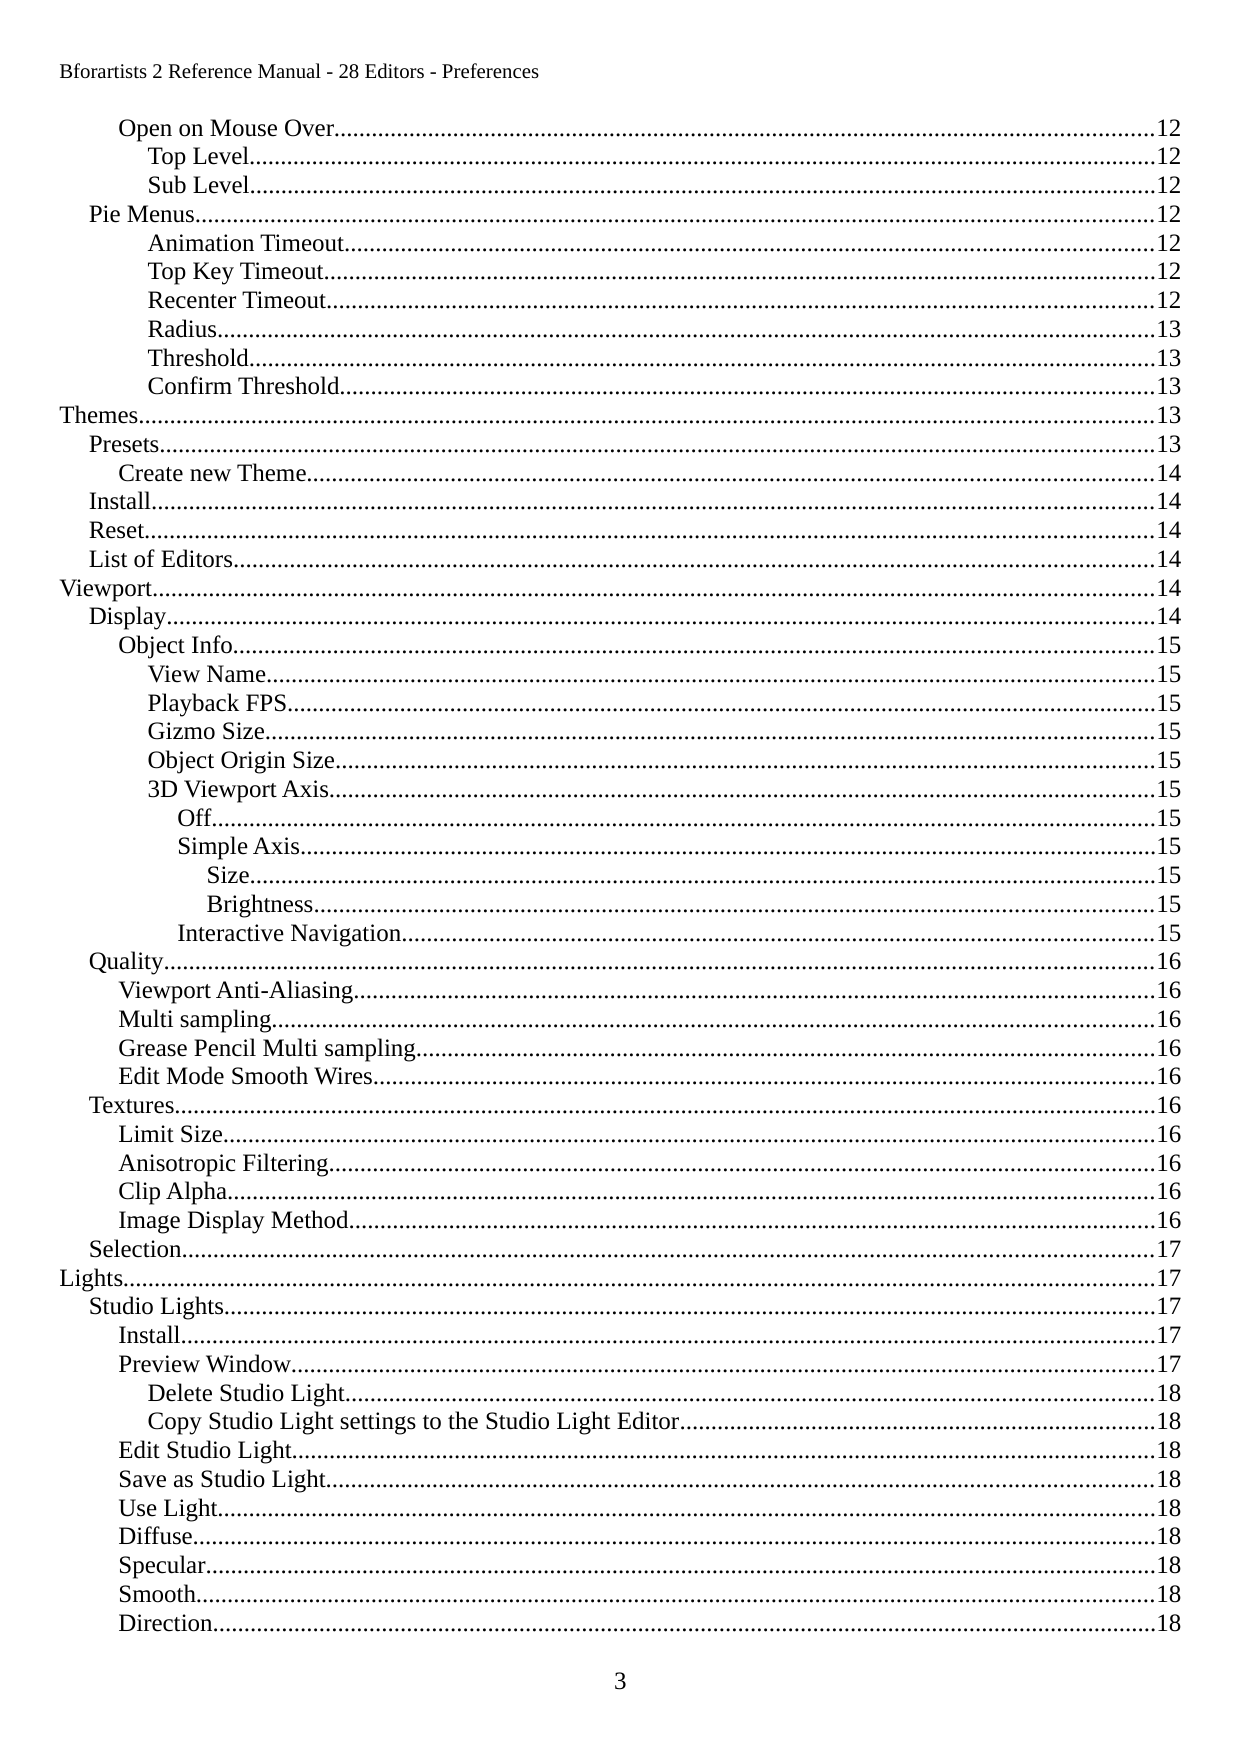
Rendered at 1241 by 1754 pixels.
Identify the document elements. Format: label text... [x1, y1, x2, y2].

text Studio Lights 17 [88, 1291, 1181, 1320]
text Gizmo Size 15 [147, 716, 1181, 745]
text Quality 16 [88, 946, 1181, 975]
text Image Display Method 16 [118, 1205, 1181, 1234]
text Threshold 13 [147, 343, 1181, 371]
text Presets 13 [88, 429, 1181, 458]
text Interactive Navigation 15 [177, 918, 1181, 946]
text Object Info 15 [118, 630, 1181, 659]
text Grease Pencil Multi sampling 16 [118, 1033, 1181, 1061]
text Install 14 [88, 486, 1181, 515]
text Recenter Timeout 12 [147, 285, 1181, 314]
text Limit Size 16 [118, 1119, 1181, 1148]
text Animation Timeout 12 [147, 228, 1181, 256]
text Copy Studio Light settings to the Studio Light Editor 18 [147, 1406, 1181, 1435]
text Specular 18 [118, 1550, 1181, 1579]
text Playback FPS 15 [147, 688, 1181, 716]
text Install 17 [118, 1320, 1181, 1349]
text Top Level 12 [147, 141, 1181, 170]
text View Name 15 [147, 659, 1181, 688]
text Multi sampling 16 [118, 1004, 1181, 1033]
text Diffuse 18 [118, 1521, 1181, 1550]
text Top Key Timeout 12 [147, 256, 1181, 285]
text Smooth 18 [118, 1579, 1181, 1608]
text Reset 14 [88, 515, 1181, 544]
text Viewport Anti-Aliasing 16 [118, 975, 1181, 1004]
text Edit Mode Smooth Wires 16 [118, 1061, 1181, 1090]
text Anisotropic Filtering 16 [118, 1148, 1181, 1176]
text 3D Viewport Axis 15 [147, 774, 1181, 803]
text Edit Studio Light 18 [118, 1435, 1181, 1464]
text Off 15 [177, 803, 1181, 831]
text Preview Window 17 [118, 1349, 1181, 1378]
text List of Editors 14 [88, 544, 1181, 573]
text Use Light 18 [118, 1493, 1181, 1521]
text Pie Menus 12 [88, 199, 1181, 228]
text Brightness 15 [206, 889, 1181, 918]
text Textures 16 [88, 1090, 1181, 1119]
text Clip Alpha 16 [118, 1176, 1181, 1205]
text Lights 17 [59, 1263, 1181, 1291]
text Save as Studio Light 18 [118, 1464, 1181, 1493]
text Display 14 [88, 601, 1181, 630]
text Sub Level 12 [147, 170, 1181, 199]
text Size 15 [206, 860, 1181, 889]
text Confirm Threshold 13 [147, 371, 1181, 400]
text Direction 18 [118, 1608, 1181, 1636]
text Create new Theme 14 [118, 458, 1181, 486]
text Object Origin Size 15 [147, 745, 1181, 774]
text Simple Axis 15 [177, 831, 1181, 860]
text Viewport 14 [59, 573, 1181, 601]
text Selection 17 [88, 1234, 1181, 1263]
text Themes 13 [59, 400, 1181, 429]
text Open on Mouse Over 12 [118, 113, 1181, 141]
text Radius 13 [147, 314, 1181, 343]
text Delete Studio Light 18 [147, 1378, 1181, 1406]
